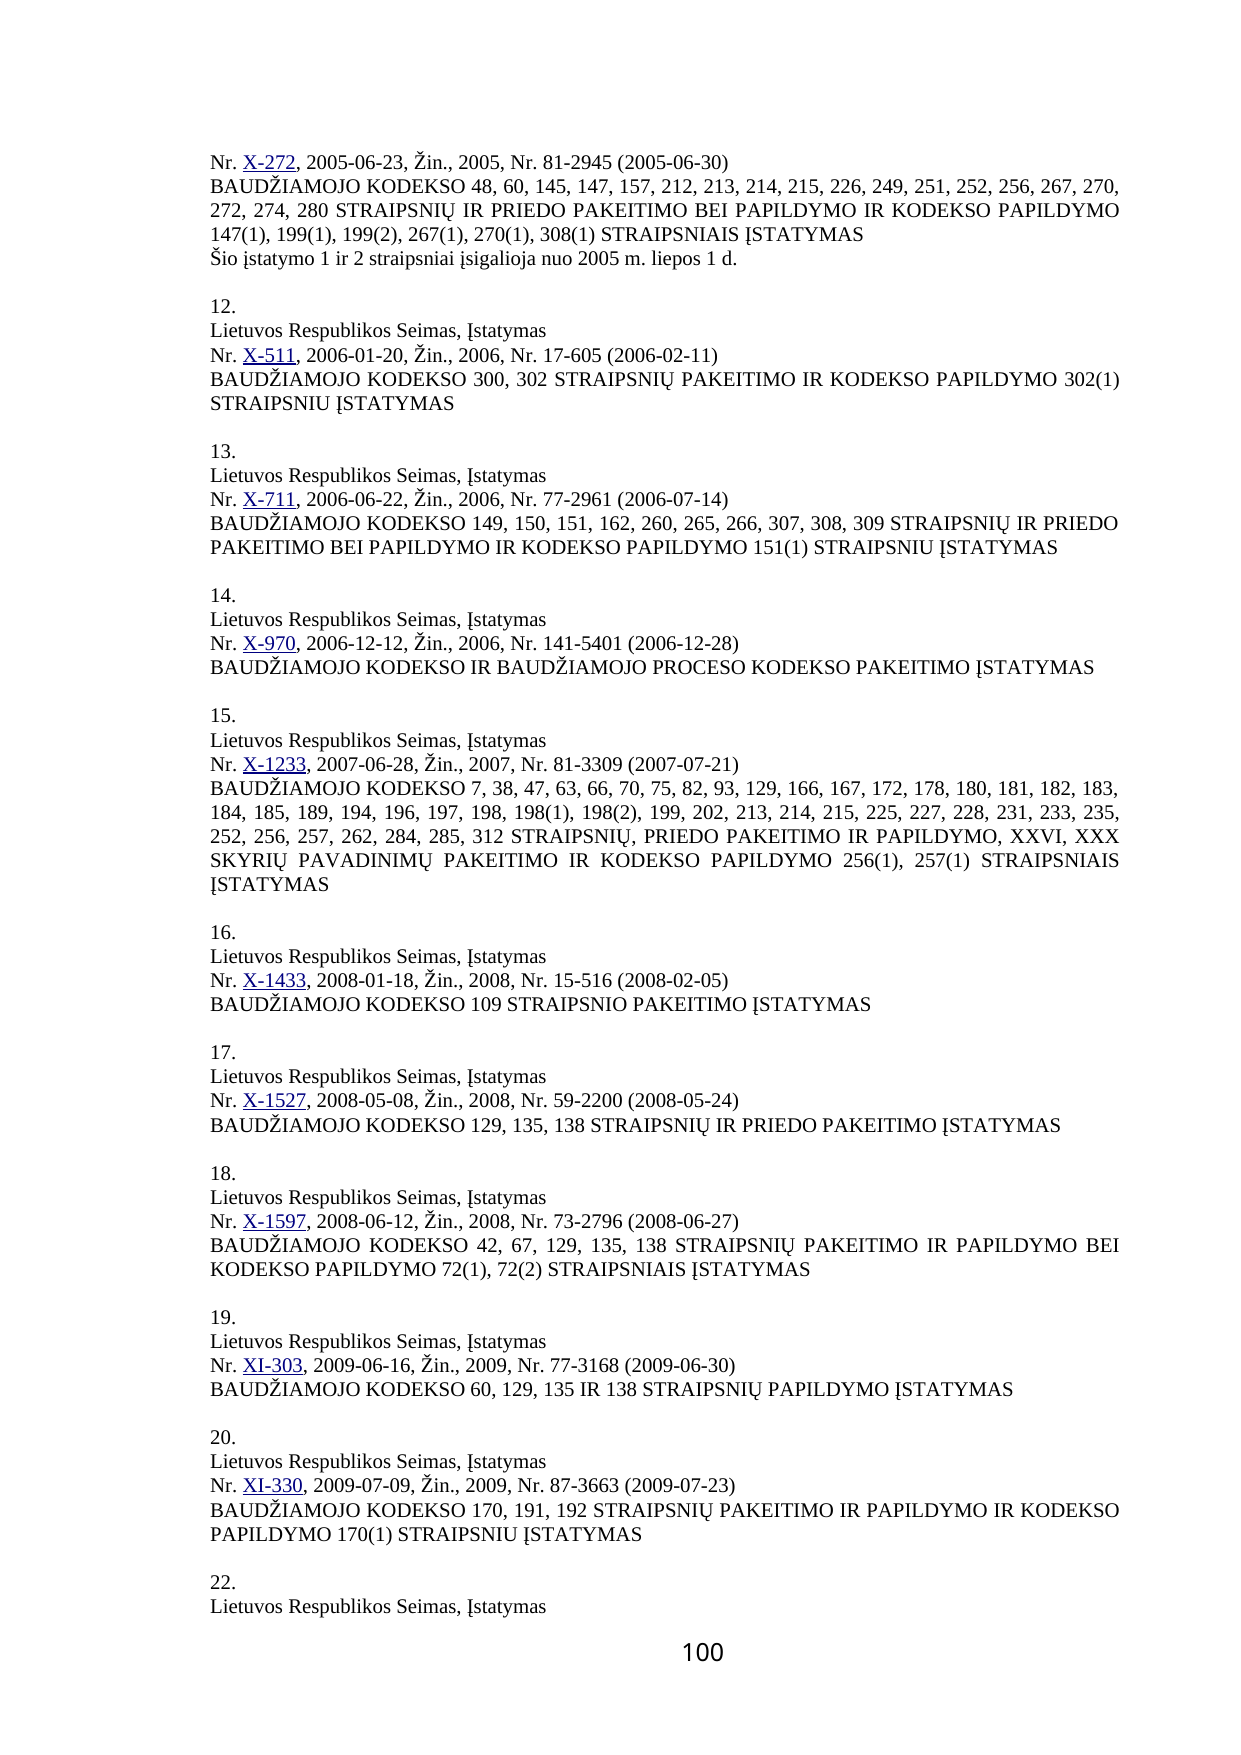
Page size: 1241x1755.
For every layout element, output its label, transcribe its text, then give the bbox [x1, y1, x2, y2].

text BAUDŽIAMOJO KODEKSO 109 STRAIPSNIO PAKEITIMO ĮSTATYMAS [210, 992, 1120, 1016]
text 14. [210, 583, 1120, 607]
text 20. [210, 1425, 1120, 1449]
text BAUDŽIAMOJO KODEKSO 300, 302 STRAIPSNIŲ PAKEITIMO IR KODEKSO PAPILDYMO 302(1) STRAIPSNIU ĮSTATYMAS [210, 367, 1120, 415]
text Nr. X-1433, 2008-01-18, Žin., 2008, Nr. 15-516 (2008-02-05) [210, 968, 1120, 992]
text Nr. XI-303, 2009-06-16, Žin., 2009, Nr. 77-3168 (2009-06-30) [210, 1353, 1120, 1377]
text Nr. X-511, 2006-01-20, Žin., 2006, Nr. 17-605 (2006-02-11) [210, 342, 1120, 367]
text BAUDŽIAMOJO KODEKSO 42, 67, 129, 135, 138 STRAIPSNIŲ PAKEITIMO IR PAPILDYMO BEI KODEKSO PAPILDYMO 72(1), 72(2) STRAIPSNIAIS ĮSTATYMAS [210, 1233, 1120, 1281]
text Lietuvos Respublikos Seimas, Įstatymas [210, 944, 1120, 968]
text Lietuvos Respublikos Seimas, Įstatymas [210, 1185, 1120, 1209]
text Šio įstatymo 1 ir 2 straipsniai įsigalioja nuo 2005 m. liepos 1 d. [210, 246, 1120, 270]
text Lietuvos Respublikos Seimas, Įstatymas [210, 607, 1120, 631]
text BAUDŽIAMOJO KODEKSO 170, 191, 192 STRAIPSNIŲ PAKEITIMO IR PAPILDYMO IR KODEKSO PAPILDYMO 170(1) STRAIPSNIU ĮSTATYMAS [210, 1497, 1120, 1546]
text BAUDŽIAMOJO KODEKSO 129, 135, 138 STRAIPSNIŲ IR PRIEDO PAKEITIMO ĮSTATYMAS [210, 1112, 1120, 1137]
text BAUDŽIAMOJO KODEKSO 60, 129, 135 IR 138 STRAIPSNIŲ PAPILDYMO ĮSTATYMAS [210, 1377, 1120, 1401]
text Nr. X-1233, 2007-06-28, Žin., 2007, Nr. 81-3309 (2007-07-21) [210, 752, 1120, 776]
text BAUDŽIAMOJO KODEKSO 149, 150, 151, 162, 260, 265, 266, 307, 308, 309 STRAIPSNIŲ IR PRIEDO PAKEITIMO BEI PAPILDYMO IR KODEKSO PAPILDYMO 151(1) STRAIPSNIU ĮSTATYMAS [210, 511, 1120, 559]
text 12. [210, 294, 1120, 318]
text 16. [210, 920, 1120, 944]
text Lietuvos Respublikos Seimas, Įstatymas [210, 318, 1120, 342]
text 13. [210, 439, 1120, 463]
text Lietuvos Respublikos Seimas, Įstatymas [210, 1449, 1120, 1473]
text BAUDŽIAMOJO KODEKSO 48, 60, 145, 147, 157, 212, 213, 214, 215, 226, 249, 251, 252, 256, 267, 270, 272, 274, 280 STRAIPSNIŲ IR PRIEDO PAKEITIMO BEI PAPILDYMO IR KODEKSO PAPILDYMO 147(1), 199(1), 199(2), 267(1), 270(1), 308(1) STRAIPSNIAIS ĮSTATYMAS [210, 174, 1120, 246]
text BAUDŽIAMOJO KODEKSO 7, 38, 47, 63, 66, 70, 75, 82, 93, 129, 166, 167, 172, 178, 180, 181, 182, 183, 184, 185, 189, 194, 196, 197, 198, 198(1), 198(2), 199, 202, 213, 214, 215, 225, 227, 228, 231, 233, 235, 252, 256, 257, 262, 284, 285, 312 STRAIPSNIŲ, PRIEDO PAKEITIMO IR PAPILDYMO, XXVI, XXX SKYRIŲ PAVADINIMŲ PAKEITIMO IR KODEKSO PAPILDYMO 256(1), 257(1) STRAIPSNIAIS ĮSTATYMAS [210, 776, 1120, 896]
text Nr. X-1597, 2008-06-12, Žin., 2008, Nr. 73-2796 (2008-06-27) [210, 1209, 1120, 1233]
text Lietuvos Respublikos Seimas, Įstatymas [210, 1064, 1120, 1088]
text Lietuvos Respublikos Seimas, Įstatymas [210, 727, 1120, 752]
text Nr. X-1527, 2008-05-08, Žin., 2008, Nr. 59-2200 (2008-05-24) [210, 1088, 1120, 1112]
text Lietuvos Respublikos Seimas, Įstatymas [210, 463, 1120, 487]
text Lietuvos Respublikos Seimas, Įstatymas [210, 1329, 1120, 1353]
text Nr. X-711, 2006-06-22, Žin., 2006, Nr. 77-2961 (2006-07-14) [210, 487, 1120, 511]
text 18. [210, 1161, 1120, 1185]
text 17. [210, 1040, 1120, 1064]
text Lietuvos Respublikos Seimas, Įstatymas [210, 1594, 1120, 1618]
text 22. [210, 1570, 1120, 1594]
text Nr. X-970, 2006-12-12, Žin., 2006, Nr. 141-5401 (2006-12-28) [210, 631, 1120, 655]
text 19. [210, 1305, 1120, 1329]
text BAUDŽIAMOJO KODEKSO IR BAUDŽIAMOJO PROCESO KODEKSO PAKEITIMO ĮSTATYMAS [210, 655, 1120, 679]
text 15. [210, 703, 1120, 727]
text Nr. X-272, 2005-06-23, Žin., 2005, Nr. 81-2945 (2005-06-30) [210, 150, 1120, 174]
text Nr. XI-330, 2009-07-09, Žin., 2009, Nr. 87-3663 (2009-07-23) [210, 1473, 1120, 1497]
